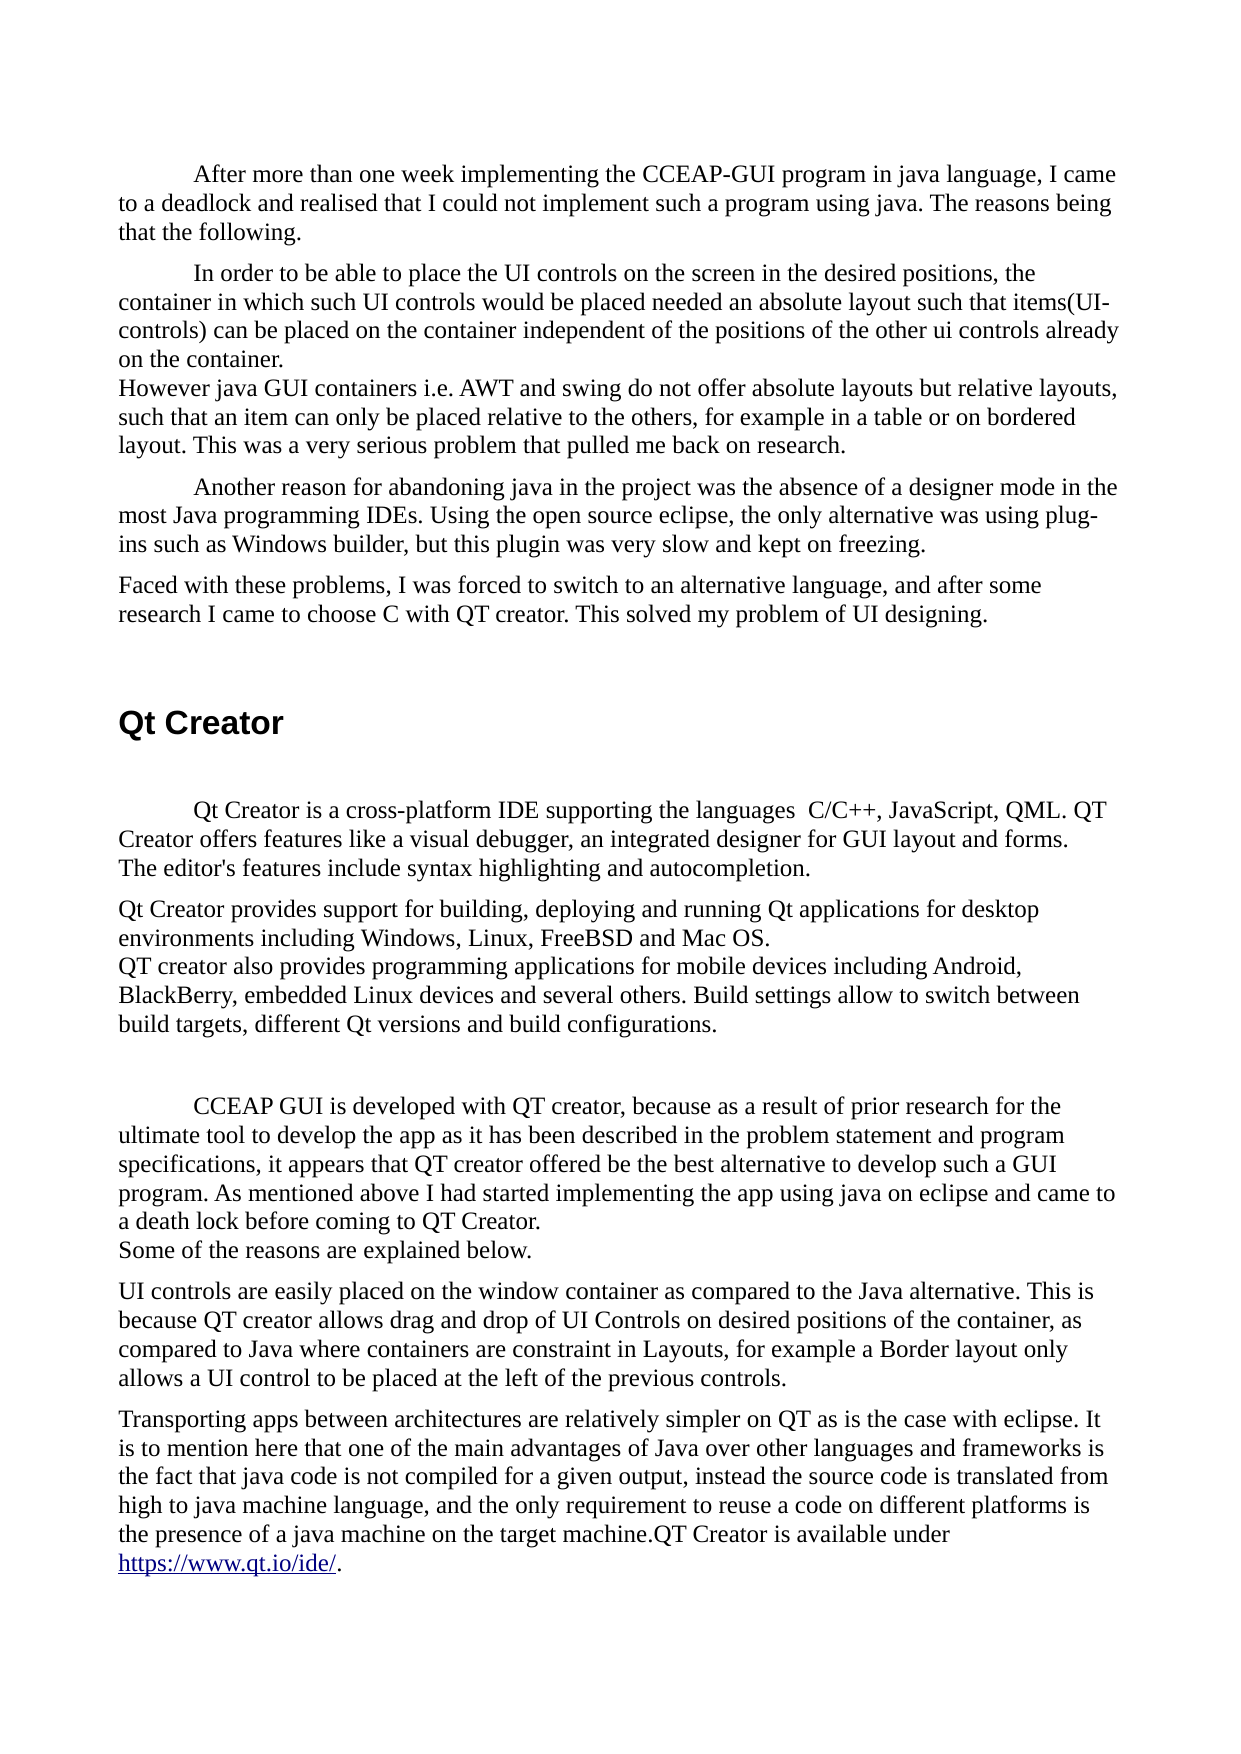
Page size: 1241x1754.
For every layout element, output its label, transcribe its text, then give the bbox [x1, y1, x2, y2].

text Qt Creator provides support for building, deploying and running Qt applications for desktop environments including Windows, Linux, FreeBSD and Mac OS. QT creator also provides programming applications for mobile devices including Android, BlackBerry, embedded Linux devices and several others. Build settings allow to switch between build targets, different Qt versions and build configurations. [118, 894, 1122, 1038]
text Transporting apps between architectures are relatively simpler on QT as is the case with eclipse. It is to mention here that one of the main advantages of Java over other languages and frameworks is the fact that java code is not compiled for a given output, instead the source code is translated from high to java machine language, and the only requirement to reuse a code on different platforms is the presence of a java machine on the target machine.QT Creator is available under https://www.qt.io/ide/. [118, 1404, 1122, 1576]
text CCEAP GUI is developed with QT creator, because as a result of prior research for the ultimate tool to develop the app as it has been described in the problem statement and program specifications, it appears that QT creator offered be the best alternative to develop such a GUI program. As mentioned above I had started implementing the app using java on eclipse and came to a death lock before coming to QT Creator. Some of the reasons are explained below. [118, 1091, 1122, 1264]
text Faced with these problems, I was forced to switch to an alternative language, and after some research I came to choose C with QT creator. This solved my problem of UI designing. [118, 571, 1122, 628]
text In order to be able to place the UI controls on the screen in the desired positions, the container in which such UI controls would be placed needed an absolute layout such that items(UI-controls) can be placed on the container independent of the positions of the other ui controls already on the container. However java GUI containers i.e. AWT and swing do not offer absolute layouts but relative layouts, such that an item can only be placed relative to the others, for example in a table or on bordered layout. This was a very serious problem that pulled me back on research. [118, 258, 1122, 459]
text Qt Creator is a cross-platform IDE supporting the languages C/C++, JavaScript, QML. QT Creator offers features like a visual debugger, an integrated designer for GUI layout and forms. The editor's features include syntax highlighting and autocompletion. [118, 795, 1122, 881]
text Another reason for abandoning java in the project was the absence of a designer mode in the most Java programming IDEs. Using the open source eclipse, the only alternative was using plug- ins such as Windows builder, but this plugin was very slow and kept on freezing. [118, 472, 1122, 558]
text After more than one week implementing the CCEAP-GUI program in java language, I came to a deadlock and realised that I could not implement such a program using java. The reasons being that the following. [118, 159, 1122, 246]
subtitle Qt Creator [118, 703, 1122, 741]
text UI controls are easily placed on the window container as compared to the Java alternative. This is because QT creator allows drag and drop of UI Controls on desired positions of the container, as compared to Java where containers are constraint in Layouts, for example a Border layout only allows a UI control to be placed at the left of the previous controls. [118, 1276, 1122, 1391]
